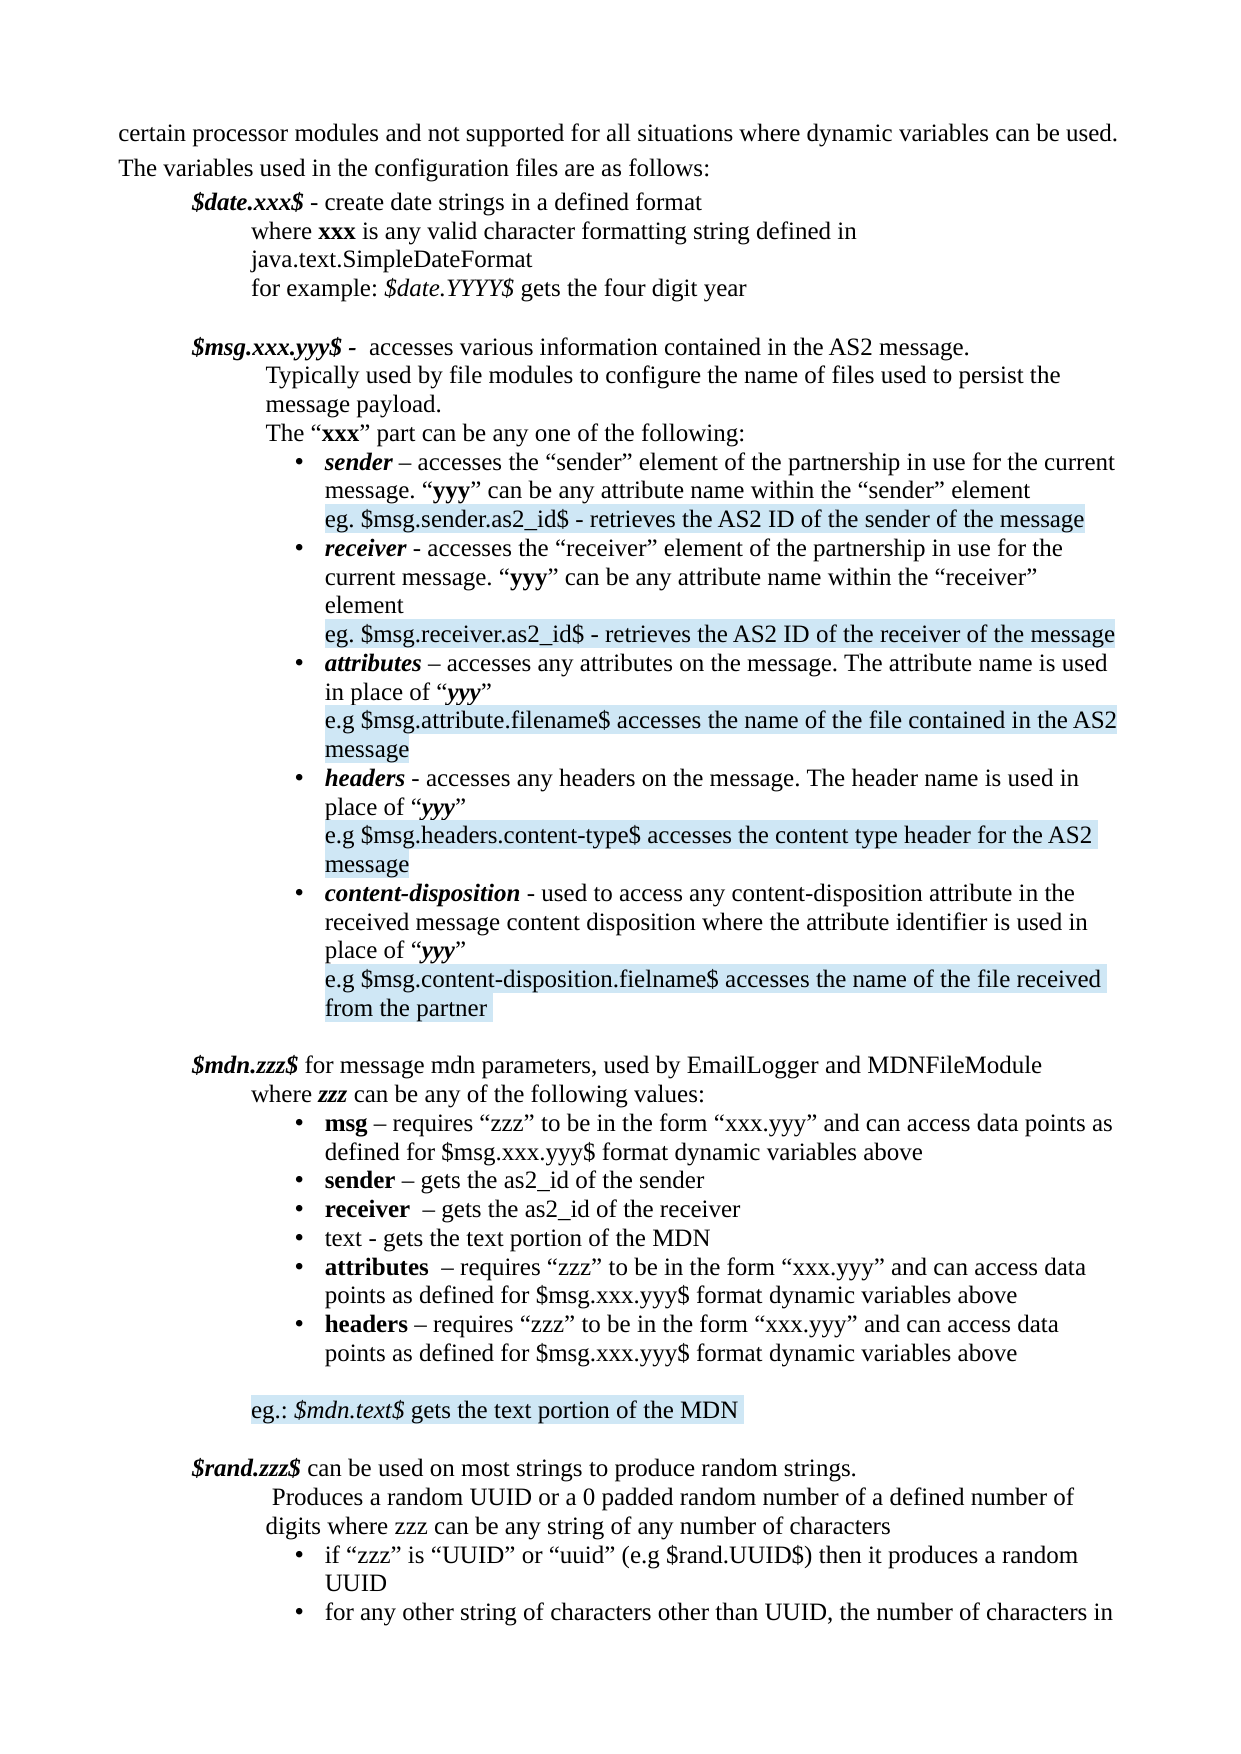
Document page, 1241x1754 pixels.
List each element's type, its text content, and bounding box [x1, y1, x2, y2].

list text - gets the text portion of the MDN [295, 1223, 1122, 1252]
list receiver – gets the as2_id of the receiver [295, 1194, 1122, 1223]
list sender – accesses the “sender” element of the partnership in use for the current message. “yyy” can be any attribute name within the “sender” element eg. $msg.sender.as2_id$ - retrieves the AS2 ID of the sender of the message [295, 447, 1122, 533]
text certain processor modules and not supported for all situations where dynamic variables can be used. The variables used in the configuration files are as follows: [118, 118, 1122, 181]
subtitle Produces a random UUID or a 0 padded random number of a defined number of digits where zzz can be any string of any number of characters [236, 1482, 1122, 1540]
subtitle $rand.zzz$ can be used on most strings to produce random strings. [162, 1453, 1122, 1482]
list receiver - accesses the “receiver” element of the partnership in use for the current message. “yyy” can be any attribute name within the “receiver” element eg. $msg.receiver.as2_id$ - retrieves the AS2 ID of the receiver of the message [295, 533, 1122, 648]
list msg – requires “zzz” to be in the form “xxx.yyy” and can access data points as defined for $msg.xxx.yyy$ format dynamic variables above [295, 1108, 1122, 1165]
subtitle The “xxx” part can be any one of the following: [236, 418, 1122, 447]
list sender – gets the as2_id of the sender [295, 1165, 1122, 1194]
list for any other string of characters other than UUID, the number of characters in [295, 1597, 1122, 1626]
list where xxx is any valid character formatting string defined in java.text.SimpleDateFormat for example: $date.YYYY$ gets the four digit year [221, 216, 1122, 302]
list eg.: $mdn.text$ gets the text portion of the MDN [221, 1367, 1122, 1424]
list headers – requires “zzz” to be in the form “xxx.yyy” and can access data points as defined for $msg.xxx.yyy$ format dynamic variables above [295, 1309, 1122, 1367]
list headers - accesses any headers on the message. The header name is used in place of “yyy” e.g $msg.headers.content-type$ accesses the content type header for the AS2 message [295, 763, 1122, 878]
list content-disposition - used to access any content-disposition attribute in the received message content disposition where the attribute identifier is used in place of “yyy” e.g $msg.content-disposition.fielname$ accesses the name of the file received from the partner [295, 878, 1122, 1022]
subtitle $date.xxx$ - create date strings in a defined format [162, 187, 1122, 216]
list if “zzz” is “UUID” or “uuid” (e.g $rand.UUID$) then it produces a random UUID [295, 1540, 1122, 1597]
list where zzz can be any of the following values: [221, 1079, 1122, 1108]
list attributes – accesses any attributes on the message. The attribute name is used in place of “yyy” e.g $msg.attribute.filename$ accesses the name of the file contained in the AS2 message [295, 648, 1122, 763]
list attributes – requires “zzz” to be in the form “xxx.yyy” and can access data points as defined for $msg.xxx.yyy$ format dynamic variables above [295, 1252, 1122, 1309]
subtitle $mdn.zzz$ for message mdn parameters, used by EmailLogger and MDNFileModule [162, 1050, 1122, 1079]
subtitle $msg.xxx.yyy$ - accesses various information contained in the AS2 message. [162, 332, 1122, 360]
subtitle Typically used by file modules to configure the name of files used to persist the message payload. [236, 360, 1122, 418]
